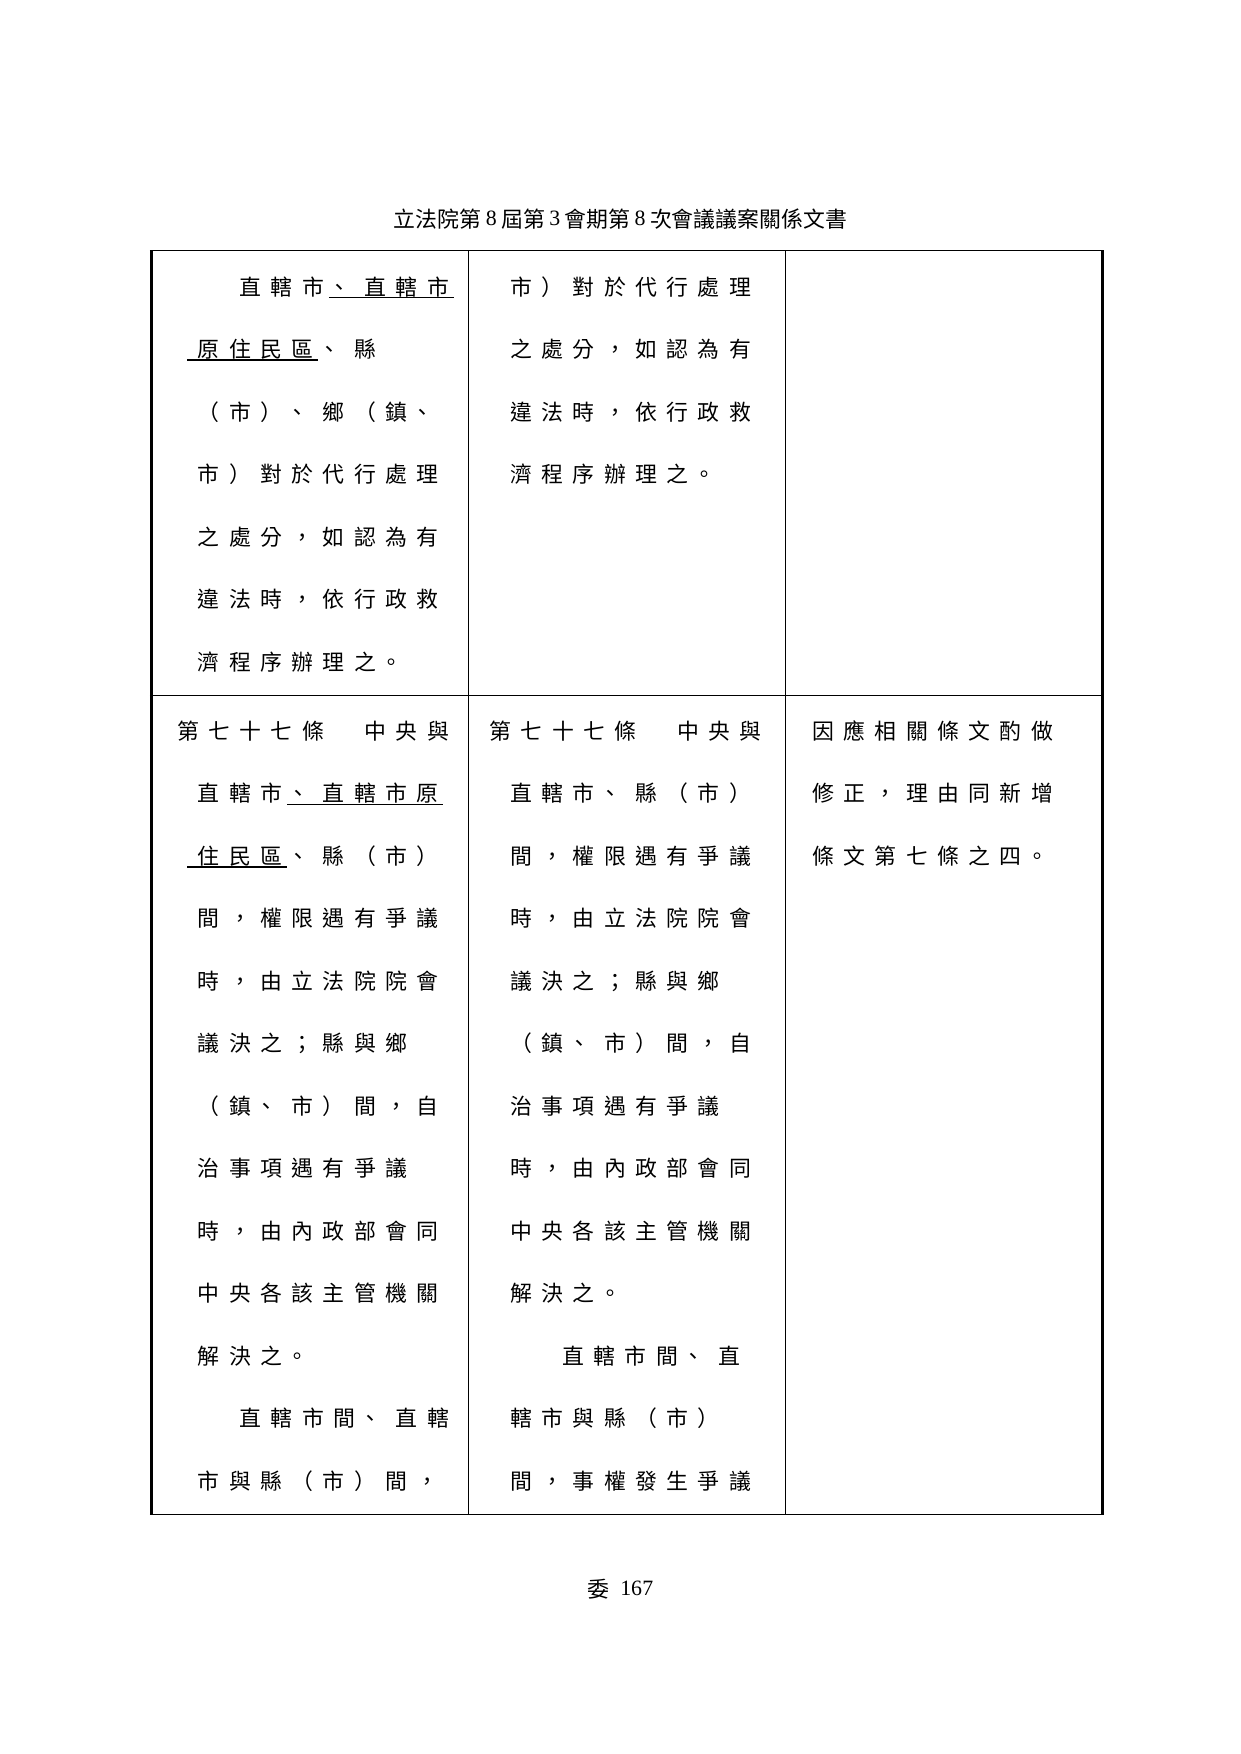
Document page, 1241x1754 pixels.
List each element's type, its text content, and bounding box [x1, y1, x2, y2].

table_cell 直轄市、直轄市原住民區、縣（市）、鄉（鎮、市）對於代行處理之處分，如認為有違法時，依行政救濟程序辦理之。 [153, 251, 468, 694]
table_cell 第七十七條 中央與直轄市、縣（市）間，權限遇有爭議時，由立法院院會議決之；縣與鄉（鎮、市）間，自治事項遇有爭議時，由內政部會同中央各該主管機關解決之。 直轄市間、直轄市與縣（市）間，事權發生爭議 [469, 696, 785, 1514]
table_cell 市）對於代行處理之處分，如認為有違法時，依行政救濟程序辦理之。 [469, 251, 785, 694]
table_cell 因應相關條文酌做修正，理由同新增條文第七條之四。 [786, 696, 1101, 1514]
table_cell 第七十七條 中央與直轄市、直轄市原住民區、縣（市）間，權限遇有爭議時，由立法院院會議決之；縣與鄉（鎮、市）間，自治事項遇有爭議時，由內政部會同中央各該主管機關解決之。 直轄市間、直轄市與縣（市）間， [153, 696, 468, 1514]
table_cell [786, 251, 1101, 694]
